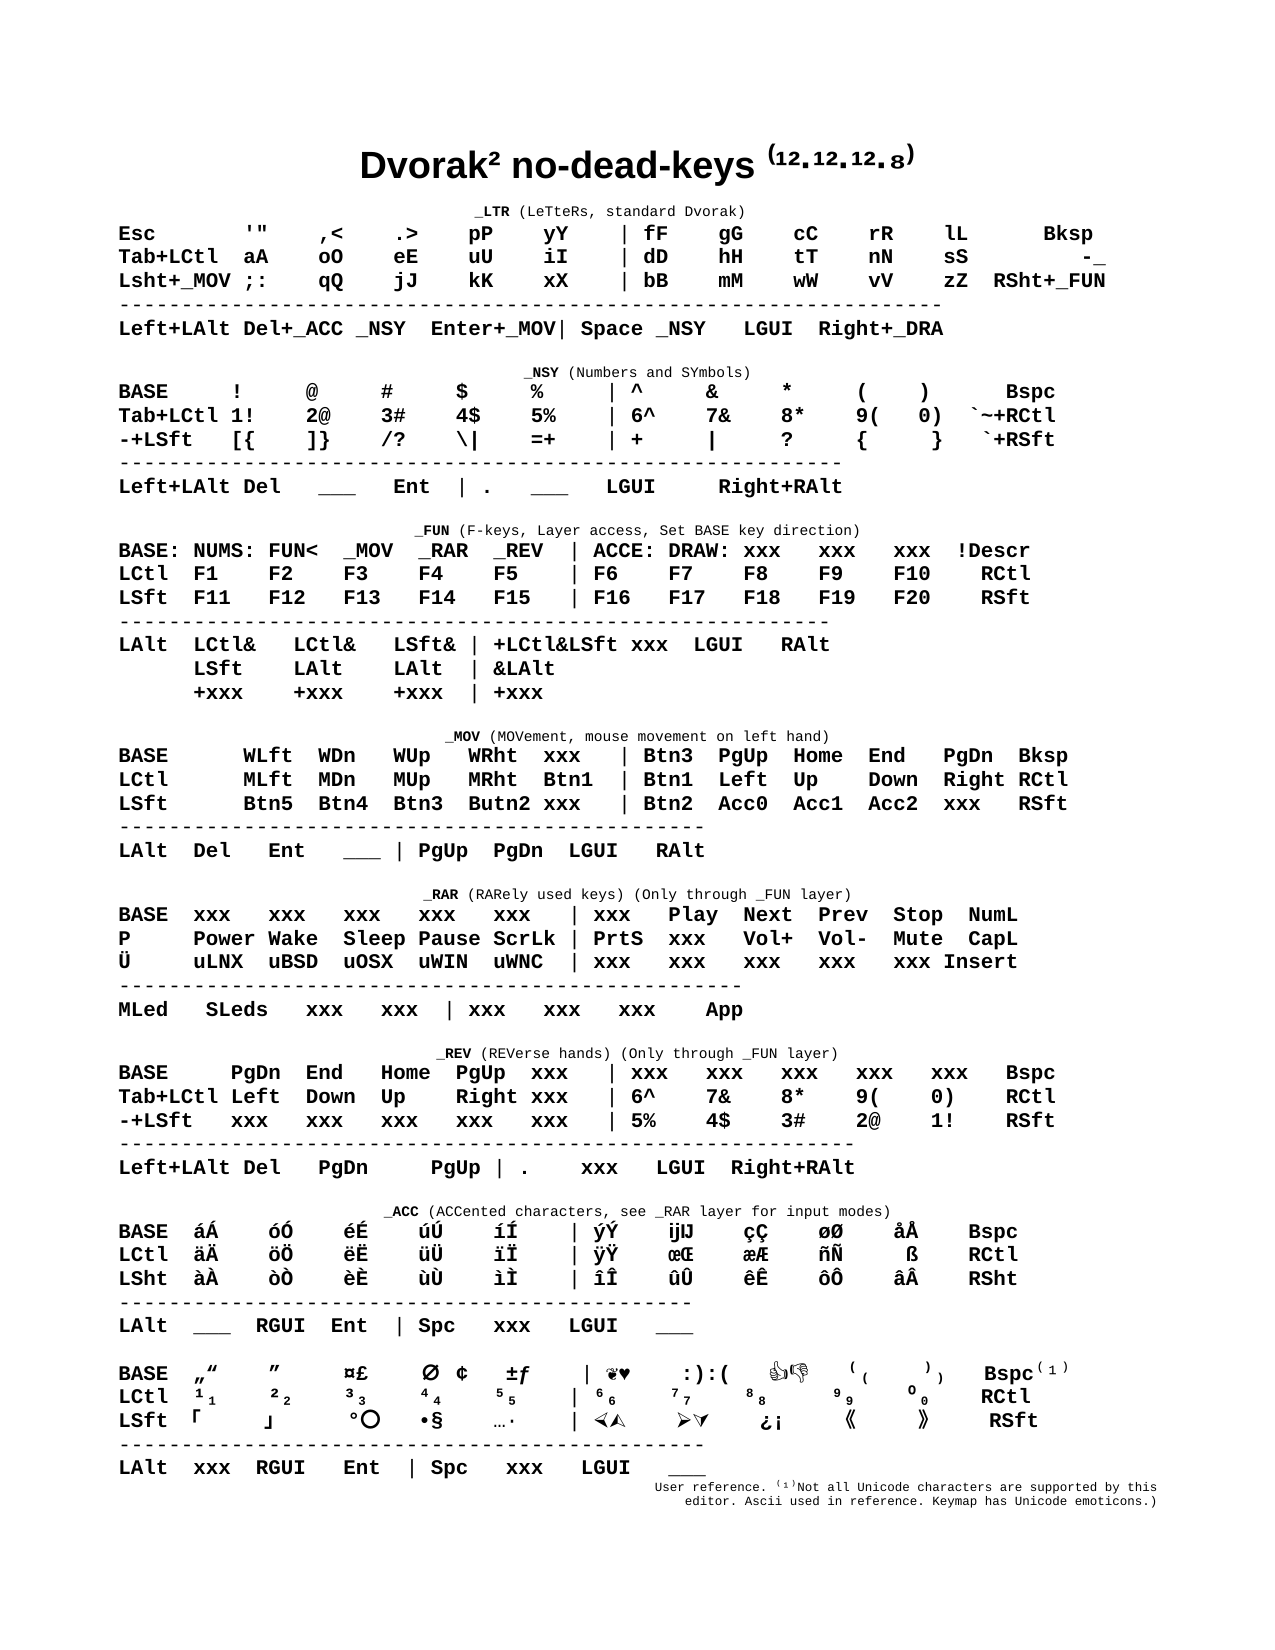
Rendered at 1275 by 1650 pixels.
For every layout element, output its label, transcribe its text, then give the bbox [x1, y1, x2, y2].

text MLed SLeds xxx xxx | xxx xxx xxx App [118, 998, 1157, 1022]
text ----------------------------------------------- [118, 1434, 1157, 1457]
text LSft 「 」 °〇 •§ …· | ⮘⮙ ⮚⮛ ¿¡ 《 》 RSft [118, 1410, 1157, 1434]
text BASE: NUMS: FUN< _MOV _RAR _REV | ACCE: DRAW: xxx xxx xxx !Descr [118, 540, 1157, 563]
text +xxx +xxx +xxx | +xxx [118, 682, 1157, 705]
text LCtl F1 F2 F3 F4 F5 | F6 F7 F8 F9 F10 RCtl [118, 563, 1157, 587]
text LAlt Del Ent ___ | PgUp PgDn LGUI RAlt [118, 840, 1157, 864]
text _FUN (F-keys, Layer access, Set BASE key direction) [118, 523, 1157, 540]
text Tab+LCtl aA oO eE uU iI | dD hH tT nN sS -_ [118, 247, 1157, 270]
text ------------------------------------------------------------------ [118, 294, 1157, 317]
text User reference. ⁽¹⁾Not all Unicode characters are supported by this [118, 1481, 1157, 1495]
subtitle Dvorak² no-dead-keys ⁽¹²·¹²·¹²·⁸⁾ [118, 143, 1157, 187]
text Left+LAlt Del PgDn PgUp | . xxx LGUI Right+RAlt [118, 1157, 1157, 1181]
text _ACC (ACCented characters, see _RAR layer for input modes) [118, 1204, 1157, 1221]
text P Power Wake Sleep Pause ScrLk | PrtS xxx Vol+ Vol- Mute CapL [118, 928, 1157, 951]
text BASE áÁ óÓ éÉ úÚ íÍ | ýÝ ĳĲ çÇ øØ åÅ Bspc [118, 1221, 1157, 1244]
text ----------------------------------------------------------- [118, 1133, 1157, 1157]
text _LTR (LeTteRs, standard Dvorak) [118, 199, 1157, 223]
text BASE WLft WDn WUp WRht xxx | Btn3 PgUp Home End PgDn Bksp [118, 746, 1157, 769]
text -+LSft [{ ]} /? \| =+ | + | ? { } `+RSft [118, 429, 1157, 452]
text editor. Ascii used in reference. Keymap has Unicode emoticons.) [118, 1495, 1157, 1509]
text Tab+LCtl 1! 2@ 3# 4$ 5% | 6^ 7& 8* 9( 0) `~+RCtl [118, 405, 1157, 429]
text LAlt xxx RGUI Ent | Spc xxx LGUI ___ [118, 1457, 1157, 1481]
text -+LSft xxx xxx xxx xxx xxx | 5% 4$ 3# 2@ 1! RSft [118, 1110, 1157, 1133]
text LAlt ___ RGUI Ent | Spc xxx LGUI ___ [118, 1315, 1157, 1339]
text BASE ! @ # $ % | ^ & * ( ) Bspc [118, 381, 1157, 405]
text Esc '" ,< .> pP yY | fF gG cC rR lL Bksp [118, 223, 1157, 247]
text LCtl ¹₁ ²₂ ³₃ ⁴₄ ⁵₅ | ⁶₆ ⁷₇ ⁸₈ ⁹₉ ⁰₀ RCtl [118, 1386, 1157, 1410]
text BASE xxx xxx xxx xxx xxx | xxx Play Next Prev Stop NumL [118, 904, 1157, 928]
text --------------------------------------------------------- [118, 611, 1157, 634]
text LSft LAlt LAlt | &LAlt [118, 658, 1157, 682]
text _REV (REVerse hands) (Only through _FUN layer) [118, 1046, 1157, 1062]
text LCtl äÄ öÖ ëË üÜ ïÏ | ÿŸ œŒ æÆ ñÑ ß RCtl [118, 1244, 1157, 1268]
text ---------------------------------------------- [118, 1292, 1157, 1315]
text -------------------------------------------------- [118, 975, 1157, 998]
text ----------------------------------------------- [118, 816, 1157, 840]
text LSht àÀ òÒ èÈ ùÙ ìÌ | îÎ ûÛ êÊ ôÔ âÂ RSht [118, 1268, 1157, 1292]
text Left+LAlt Del+_ACC _NSY Enter+_MOV| Space _NSY LGUI Right+_DRA [118, 317, 1157, 341]
text Tab+LCtl Left Down Up Right xxx | 6^ 7& 8* 9( 0) RCtl [118, 1086, 1157, 1110]
text Left+LAlt Del ___ Ent | . ___ LGUI Right+RAlt [118, 476, 1157, 499]
text _MOV (MOVement, mouse movement on left hand) [118, 729, 1157, 746]
text ---------------------------------------------------------- [118, 452, 1157, 476]
text _NSY (Numbers and SYmbols) [118, 365, 1157, 381]
text LSft F11 F12 F13 F14 F15 | F16 F17 F18 F19 F20 RSft [118, 587, 1157, 611]
text Lsht+_MOV ;: qQ jJ kK xX | bB mM wW vV zZ RSht+_FUN [118, 270, 1157, 294]
text BASE „“ ” ¤£ ∅ ¢ ±ƒ | ❦♥ :):( 👍👎 ⁽₍ ⁾₎ Bspc⁽¹⁾ [118, 1363, 1157, 1386]
text LSft Btn5 Btn4 Btn3 Butn2 xxx | Btn2 Acc0 Acc1 Acc2 xxx RSft [118, 793, 1157, 816]
text _RAR (RARely used keys) (Only through _FUN layer) [118, 887, 1157, 904]
text LCtl MLft MDn MUp MRht Btn1 | Btn1 Left Up Down Right RCtl [118, 769, 1157, 793]
text Ü uLNX uBSD uOSX uWIN uWNC | xxx xxx xxx xxx xxx Insert [118, 951, 1157, 975]
text LAlt LCtl& LCtl& LSft& | +LCtl&LSft xxx LGUI RAlt [118, 634, 1157, 658]
text BASE PgDn End Home PgUp xxx | xxx xxx xxx xxx xxx Bspc [118, 1062, 1157, 1086]
